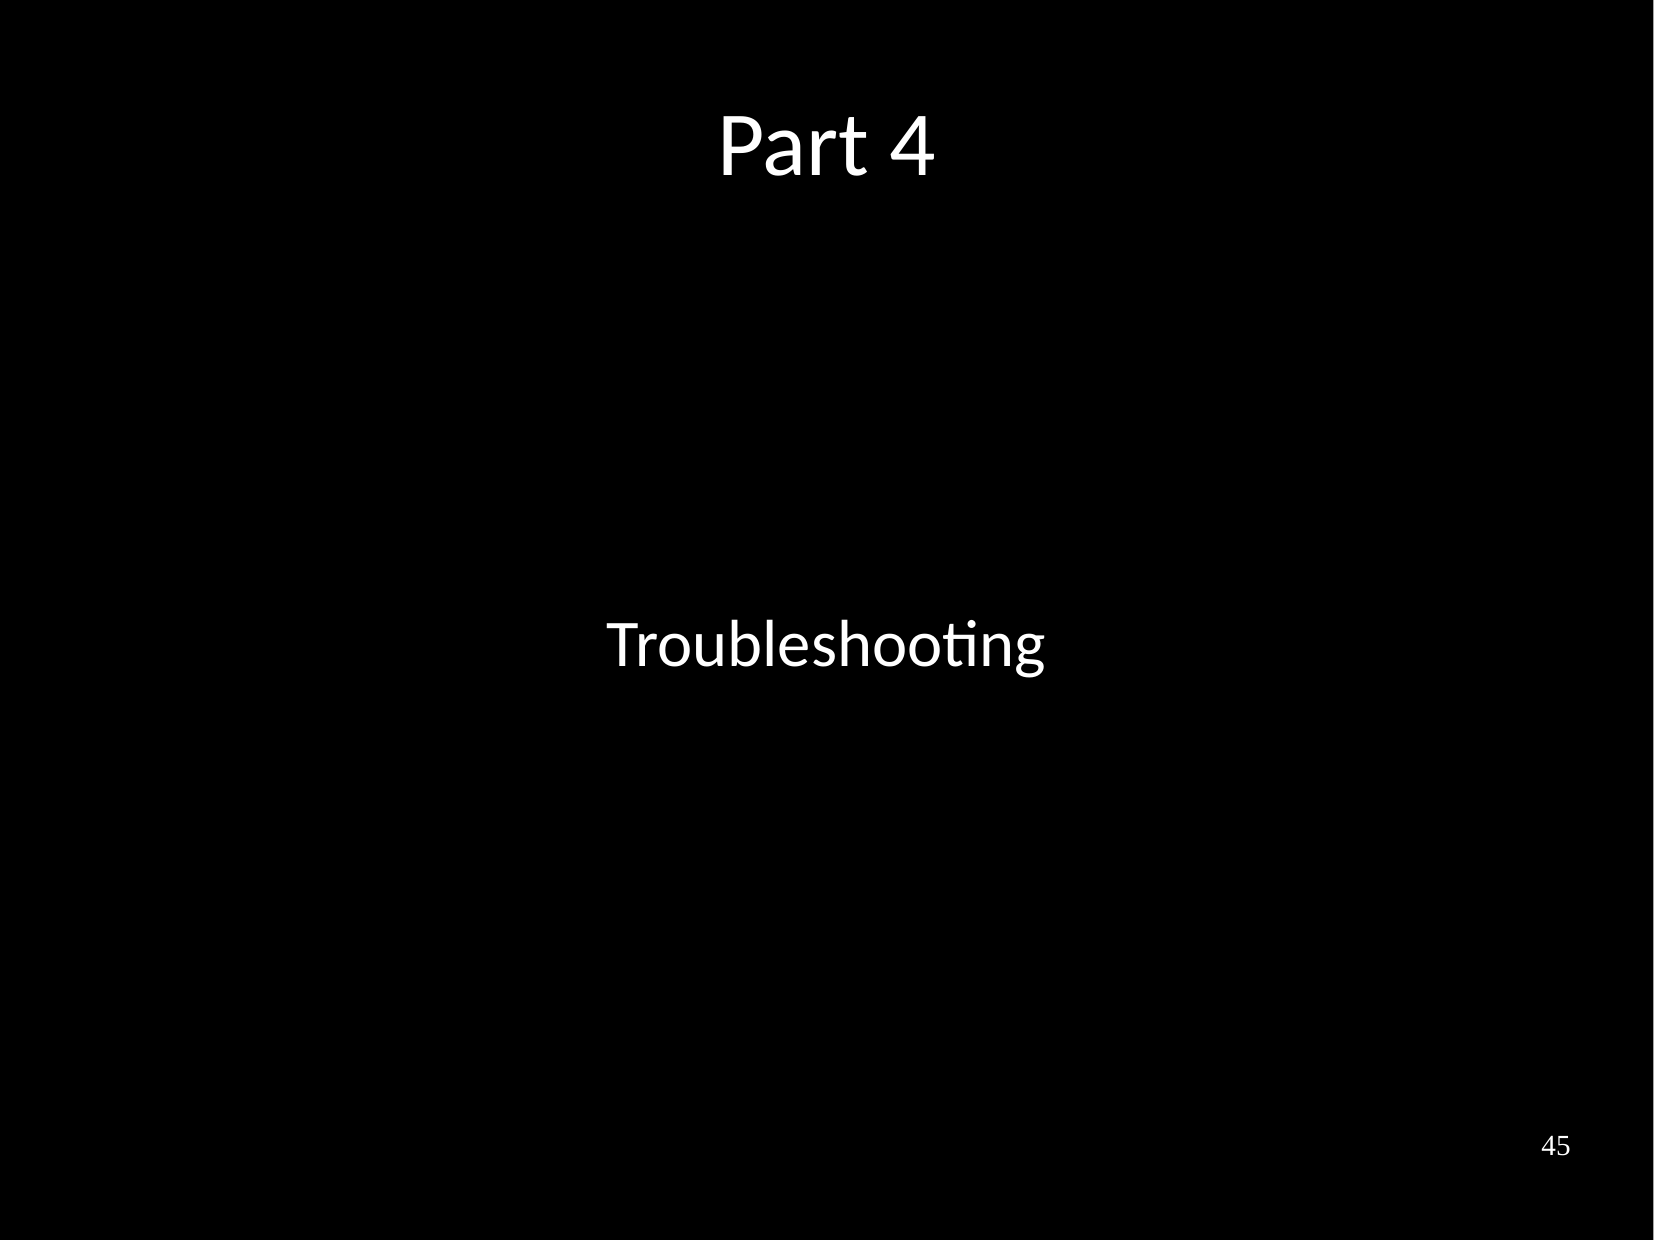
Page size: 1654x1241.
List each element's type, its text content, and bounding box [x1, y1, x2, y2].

subtitle Troubleshooting [82, 290, 1571, 1010]
title Part 4 [82, 49, 1571, 257]
